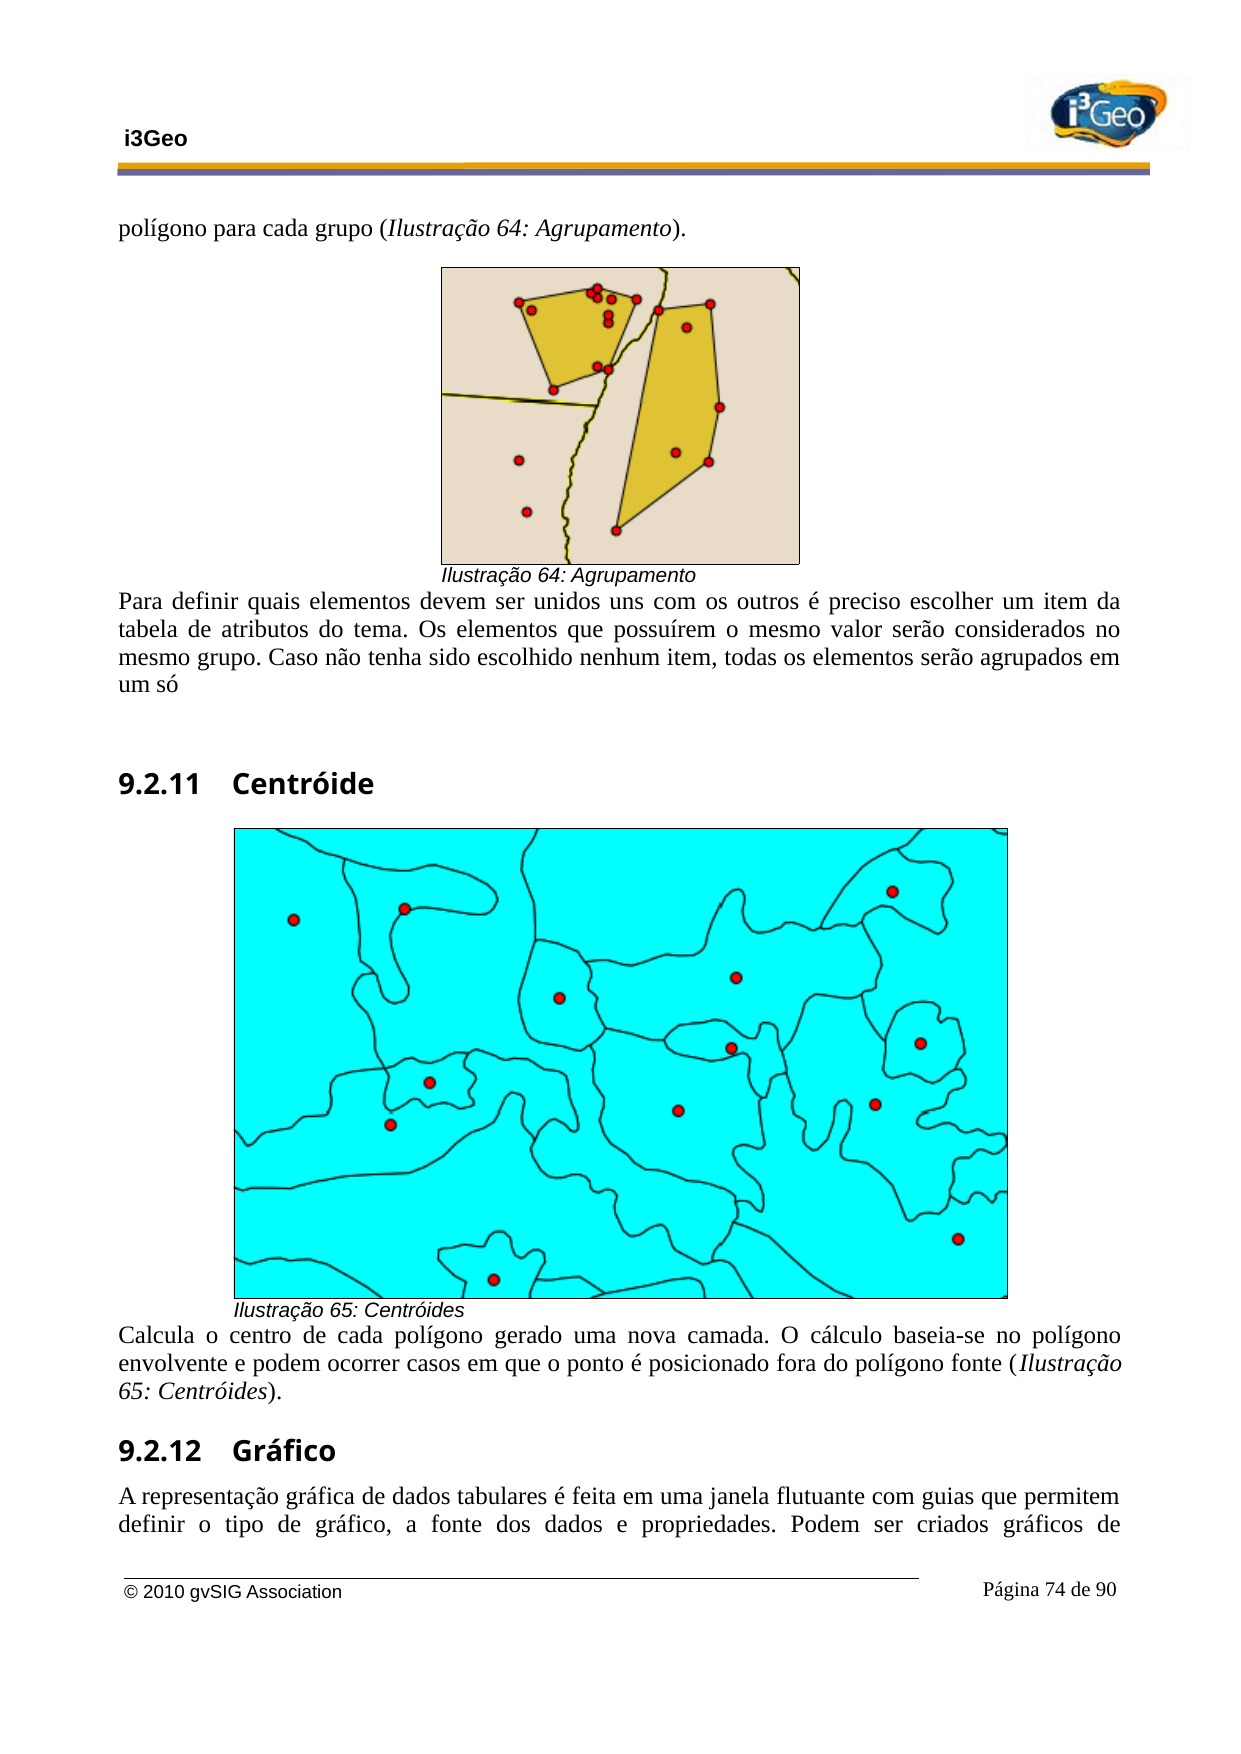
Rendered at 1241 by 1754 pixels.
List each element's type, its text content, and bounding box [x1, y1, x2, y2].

picture [442, 268, 799, 564]
picture [235, 829, 1007, 1298]
text A representação gráfica de dados tabulares é feita em uma janela flutuante com guias que permitem definir o tipo de gráfico, a fonte dos dados e propriedades. Podem ser criados gráficos de [118, 1482, 1122, 1537]
subtitle Centróide [118, 763, 1122, 803]
subtitle Gráfico [118, 1430, 1122, 1469]
text Para definir quais elementos devem ser unidos uns com os outros é preciso escolher um item da tabela de atributos do tema. Os elementos que possuírem o mesmo valor serão considerados no mesmo grupo. Caso não tenha sido escolhido nenhum item, todas os elementos serão agrupados em um só [118, 255, 1122, 698]
text Ilustração 65: Centróides [233, 1299, 1007, 1322]
text Ilustração 64: Agrupamento [441, 565, 799, 587]
picture [1025, 74, 1191, 151]
text Calcula o centro de cada polígono gerado uma nova camada. O cálculo baseia-se no polígono envolvente e podem ocorrer casos em que o ponto é posicionado fora do polígono fonte (Ilustração 65: Centróides). [118, 816, 1122, 1405]
text polígono para cada grupo (Ilustração 64: Agrupamento). [118, 214, 1122, 242]
